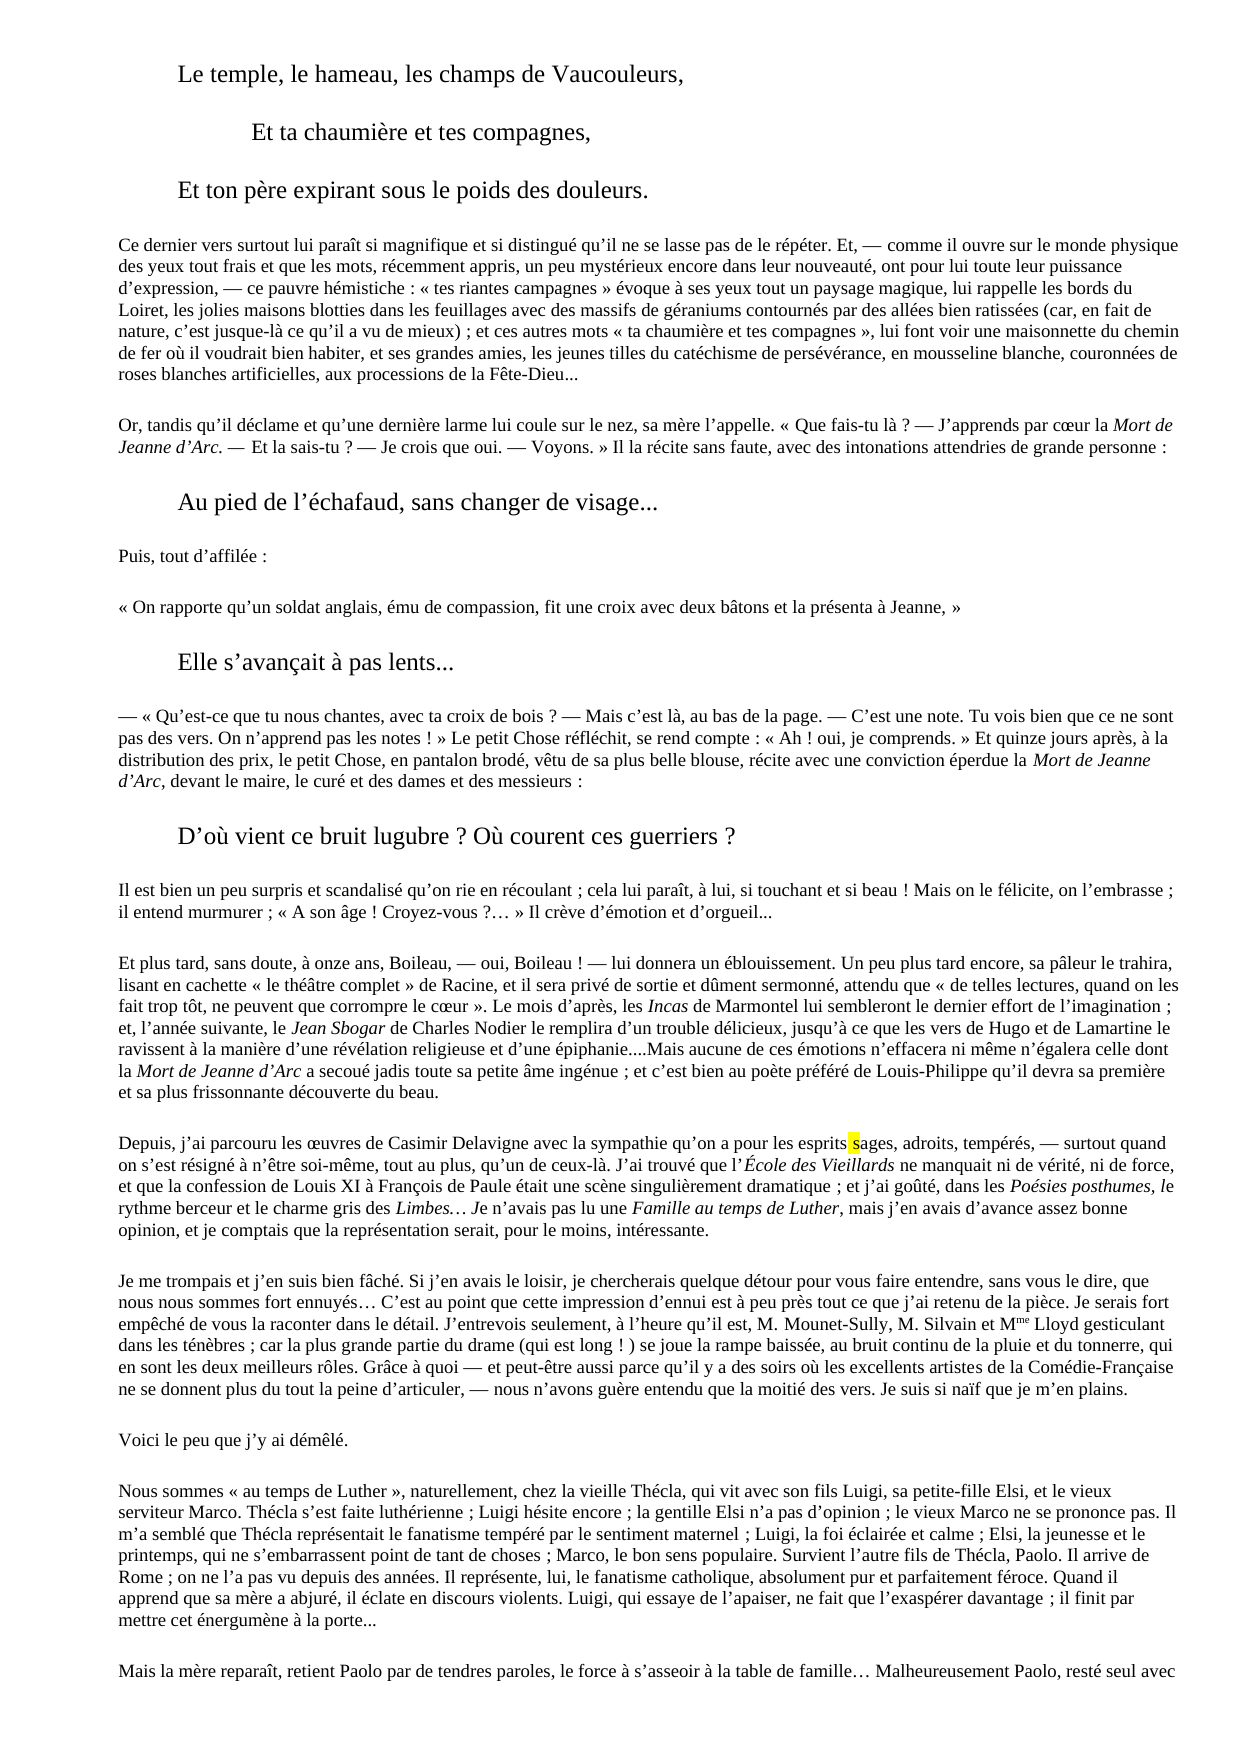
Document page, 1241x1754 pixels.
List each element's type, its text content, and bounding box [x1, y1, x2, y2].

text — « Qu’est-ce que tu nous chantes, avec ta croix de bois ? — Mais c’est là, au bas de la page. — C’est une note. Tu vois bien que ce ne sont pas des vers. On n’apprend pas les notes ! » Le petit Chose réfléchit, se rend compte : « Ah ! oui, je comprends. » Et quinze jours après, à la distribution des prix, le petit Chose, en pantalon brodé, vêtu de sa plus belle blouse, récite avec une conviction éperdue la Mort de Jeanne d’Arc, devant le maire, le curé et des dames et des messieurs : [118, 705, 1181, 792]
text Je me trompais et j’en suis bien fâché. Si j’en avais le loisir, je chercherais quelque détour pour vous faire entendre, sans vous le dire, que nous nous sommes fort ennuyés… C’est au point que cette impression d’ennui est à peu près tout ce que j’ai retenu de la pièce. Je serais fort empêché de vous la raconter dans le détail. J’entrevois seulement, à l’heure qu’il est, M. Mounet-Sully, M. Silvain et Mme Lloyd gesticulant dans les ténèbres ; car la plus grande partie du drame (qui est long ! ) se joue la rampe baissée, au bruit continu de la pluie et du tonnerre, qui en sont les deux meilleurs rôles. Grâce à quoi — et peut-être aussi parce qu’il y a des soirs où les excellents artistes de la Comédie-Française ne se donnent plus du tout la peine d’articuler, — nous n’avons guère entendu que la moitié des vers. Je suis si naïf que je m’en plains. [118, 1269, 1181, 1399]
text Depuis, j’ai parcouru les œuvres de Casimir Delavigne avec la sympathie qu’on a pour les esprits sages, adroits, tempérés, — surtout quand on s’est résigné à n’être soi-même, tout au plus, qu’un de ceux-là. J’ai trouvé que l’École des Vieillards ne manquait ni de vérité, ni de force, et que la confession de Louis XI à François de Paule était une scène singulièrement dramatique ; et j’ai goûté, dans les Poésies posthumes, le rythme berceur et le charme gris des Limbes… Je n’avais pas lu une Famille au temps de Luther, mais j’en avais d’avance assez bonne opinion, et je comptais que la représentation serait, pour le moins, intéressante. [118, 1132, 1181, 1240]
text Au pied de l’échafaud, sans changer de visage... [177, 487, 1122, 516]
text Nous sommes « au temps de Luther », naturellement, chez la vieille Thécla, qui vit avec son fils Luigi, sa petite-fille Elsi, et le vieux serviteur Marco. Thécla s’est faite luthérienne ; Luigi hésite encore ; la gentille Elsi n’a pas d’opinion ; le vieux Marco ne se prononce pas. Il m’a semblé que Thécla représentait le fanatisme tempéré par le sentiment maternel ; Luigi, la foi éclairée et calme ; Elsi, la jeunesse et le printemps, qui ne s’embarrassent point de tant de choses ; Marco, le bon sens populaire. Survient l’autre fils de Thécla, Paolo. Il arrive de Rome ; on ne l’a pas vu depuis des années. Il représente, lui, le fanatisme catholique, absolument pur et parfaitement féroce. Quand il apprend que sa mère a abjuré, il éclate en discours violents. Luigi, qui essaye de l’apaiser, ne fait que l’exaspérer davantage ; il finit par mettre cet énergumène à la porte... [118, 1479, 1181, 1630]
text Et ton père expirant sous le poids des douleurs. [177, 176, 1122, 204]
text Mais la mère reparaît, retient Paolo par de tendres paroles, le force à s’asseoir à la table de famille… Malheureusement Paolo, resté seul avec [118, 1660, 1181, 1681]
text Voici le peu que j’y ai démêlé. [118, 1428, 1181, 1450]
text Il est bien un peu surpris et scandalisé qu’on rie en récoulant ; cela lui paraît, à lui, si touchant et si beau ! Mais on le félicite, on l’embrasse ; il entend murmurer ; « A son âge ! Croyez-vous ?… » Il crève d’émotion et d’orgueil... [118, 879, 1181, 922]
text Ce dernier vers surtout lui paraît si magnifique et si distingué qu’il ne se lasse pas de le répéter. Et, — comme il ouvre sur le monde physique des yeux tout frais et que les mots, récemment appris, un peu mystérieux encore dans leur nouveauté, ont pour lui toute leur puissance d’expression, — ce pauvre hémistiche : « tes riantes campagnes » évoque à ses yeux tout un paysage magique, lui rappelle les bords du Loiret, les jolies maisons blotties dans les feuillages avec des massifs de géraniums contournés par des allées bien ratissées (car, en fait de nature, c’est jusque-là ce qu’il a vu de mieux) ; et ces autres mots « ta chaumière et tes compagnes », lui font voir une maisonnette du chemin de fer où il voudrait bien habiter, et ses grandes amies, les jeunes tilles du catéchisme de persévérance, en mousseline blanche, couronnées de roses blanches artificielles, aux processions de la Fête-Dieu... [118, 234, 1181, 385]
text Le temple, le hameau, les champs de Vaucouleurs, [177, 59, 1122, 88]
text D’où vient ce bruit lugubre ? Où courent ces guerriers ? [177, 821, 1122, 850]
text « On rapporte qu’un soldat anglais, ému de compassion, fit une croix avec deux bâtons et la présenta à Jeanne, » [118, 596, 1181, 618]
text Et ta chaumière et tes compagnes, [177, 117, 1122, 146]
text Puis, tout d’affilée : [118, 545, 1181, 567]
text Et plus tard, sans doute, à onze ans, Boileau, — oui, Boileau ! — lui donnera un éblouissement. Un peu plus tard encore, sa pâleur le trahira, lisant en cachette « le théâtre complet » de Racine, et il sera privé de sortie et dûment sermonné, attendu que « de telles lectures, quand on les fait trop tôt, ne peuvent que corrompre le cœur ». Le mois d’après, les Incas de Marmontel lui sembleront le dernier effort de l’imagination ; et, l’année suivante, le Jean Sbogar de Charles Nodier le remplira d’un trouble délicieux, jusqu’à ce que les vers de Hugo et de Lamartine le ravissent à la manière d’une révélation religieuse et d’une épiphanie....Mais aucune de ces émotions n’effacera ni même n’égalera celle dont la Mort de Jeanne d’Arc a secoué jadis toute sa petite âme ingénue ; et c’est bien au poète préféré de Louis-Philippe qu’il devra sa première et sa plus frissonnante découverte du beau. [118, 952, 1181, 1103]
text Or, tandis qu’il déclame et qu’une dernière larme lui coule sur le nez, sa mère l’appelle. « Que fais-tu là ? — J’apprends par cœur la Mort de Jeanne d’Arc. — Et la sais-tu ? — Je crois que oui. — Voyons. » Il la récite sans faute, avec des intonations attendries de grande personne : [118, 414, 1181, 457]
text Elle s’avançait à pas lents... [177, 647, 1122, 676]
